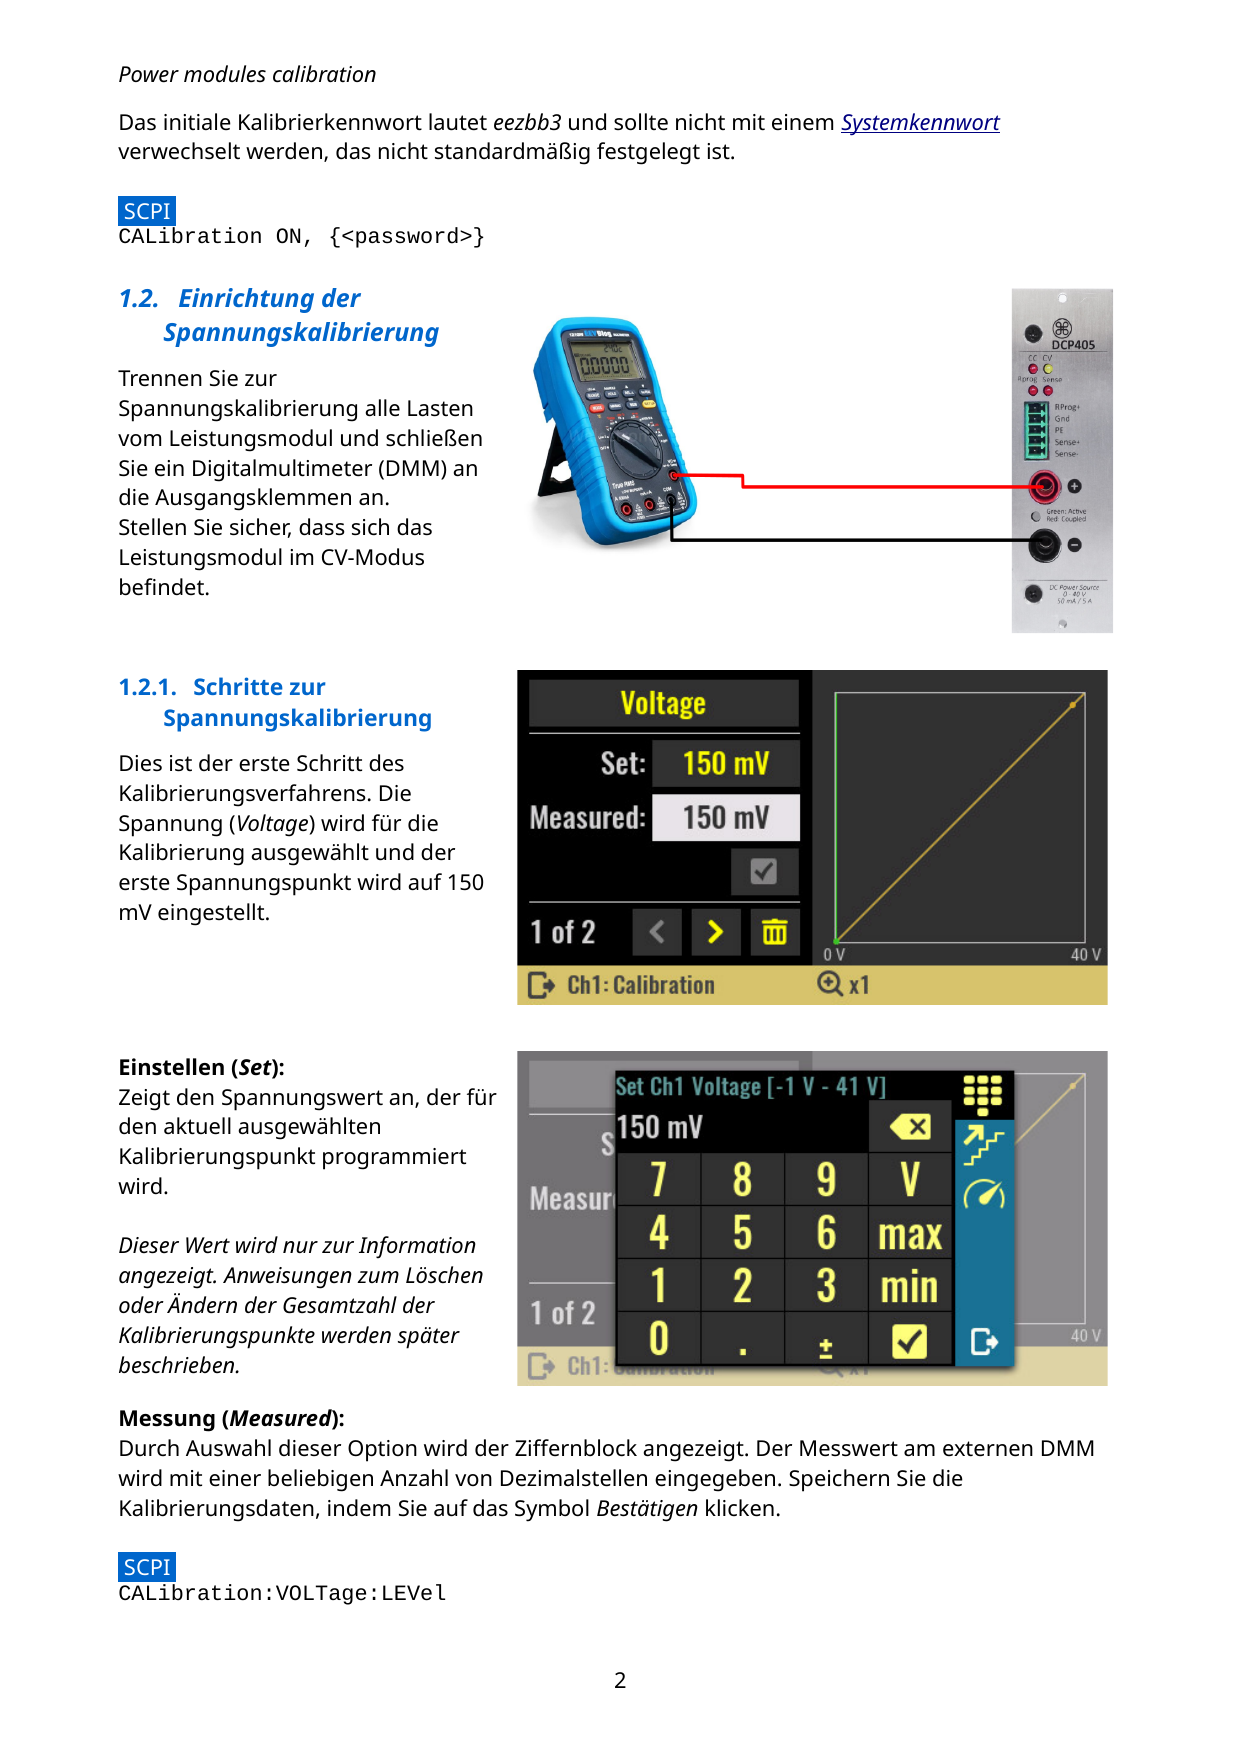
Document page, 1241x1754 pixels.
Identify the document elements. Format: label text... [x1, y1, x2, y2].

text Durch Auswahl dieser Option wird der Ziffernblock angezeigt. Der Messwert am externen DMM wird mit einer beliebigen Anzahl von Dezimalstellen eingegeben. Speichern Sie die Kalibrierungsdaten, indem Sie auf das Symbol Bestätigen klicken. [118, 1433, 1122, 1522]
text Messung (Measured): [118, 1403, 1122, 1433]
table_header Schritte zur Spannungskalibrierung Dies ist der erste Schritt des Kalibrierungsverfahrens. Die Spannung (Voltage) wird für die Kalibrierung ausgewählt und der erste Spannungspunkt wird auf 150 mV eingestellt. [118, 671, 502, 1022]
picture [517, 1051, 1108, 1386]
table_header [502, 1052, 1123, 1403]
picture [517, 670, 1108, 1005]
picture [502, 280, 1123, 639]
text SCPI [118, 1552, 1122, 1582]
table_header [502, 671, 1123, 1022]
table_header Einstellen (Set): Zeigt den Spannungswert an, der für den aktuell ausgewählten Kalibrierungspunkt programmiert wird. Dieser Wert wird nur zur Information angezeigt. Anweisungen zum Löschen oder Ändern der Gesamtzahl der Kalibrierungspunkte werden später beschrieben. [118, 1052, 502, 1403]
text CALibration:VOLTage:LEVel [118, 1582, 1122, 1607]
table_cell Das initiale Kalibrierkennwort lautet eezbb3 und sollte nicht mit einem Systemkennwort verwechselt werden, das nicht standardmäßig festgelegt ist. SCPI CALibration ON, {<password>} [118, 107, 1123, 251]
table_header Einrichtung der Spannungskalibrierung Trennen Sie zur Spannungskalibrierung alle Lasten vom Leistungsmodul und schließen Sie ein Digitalmultimeter (DMM) an die Ausgangsklemmen an. Stellen Sie sicher, dass sich das Leistungsmodul im CV-Modus befindet. [118, 280, 502, 641]
